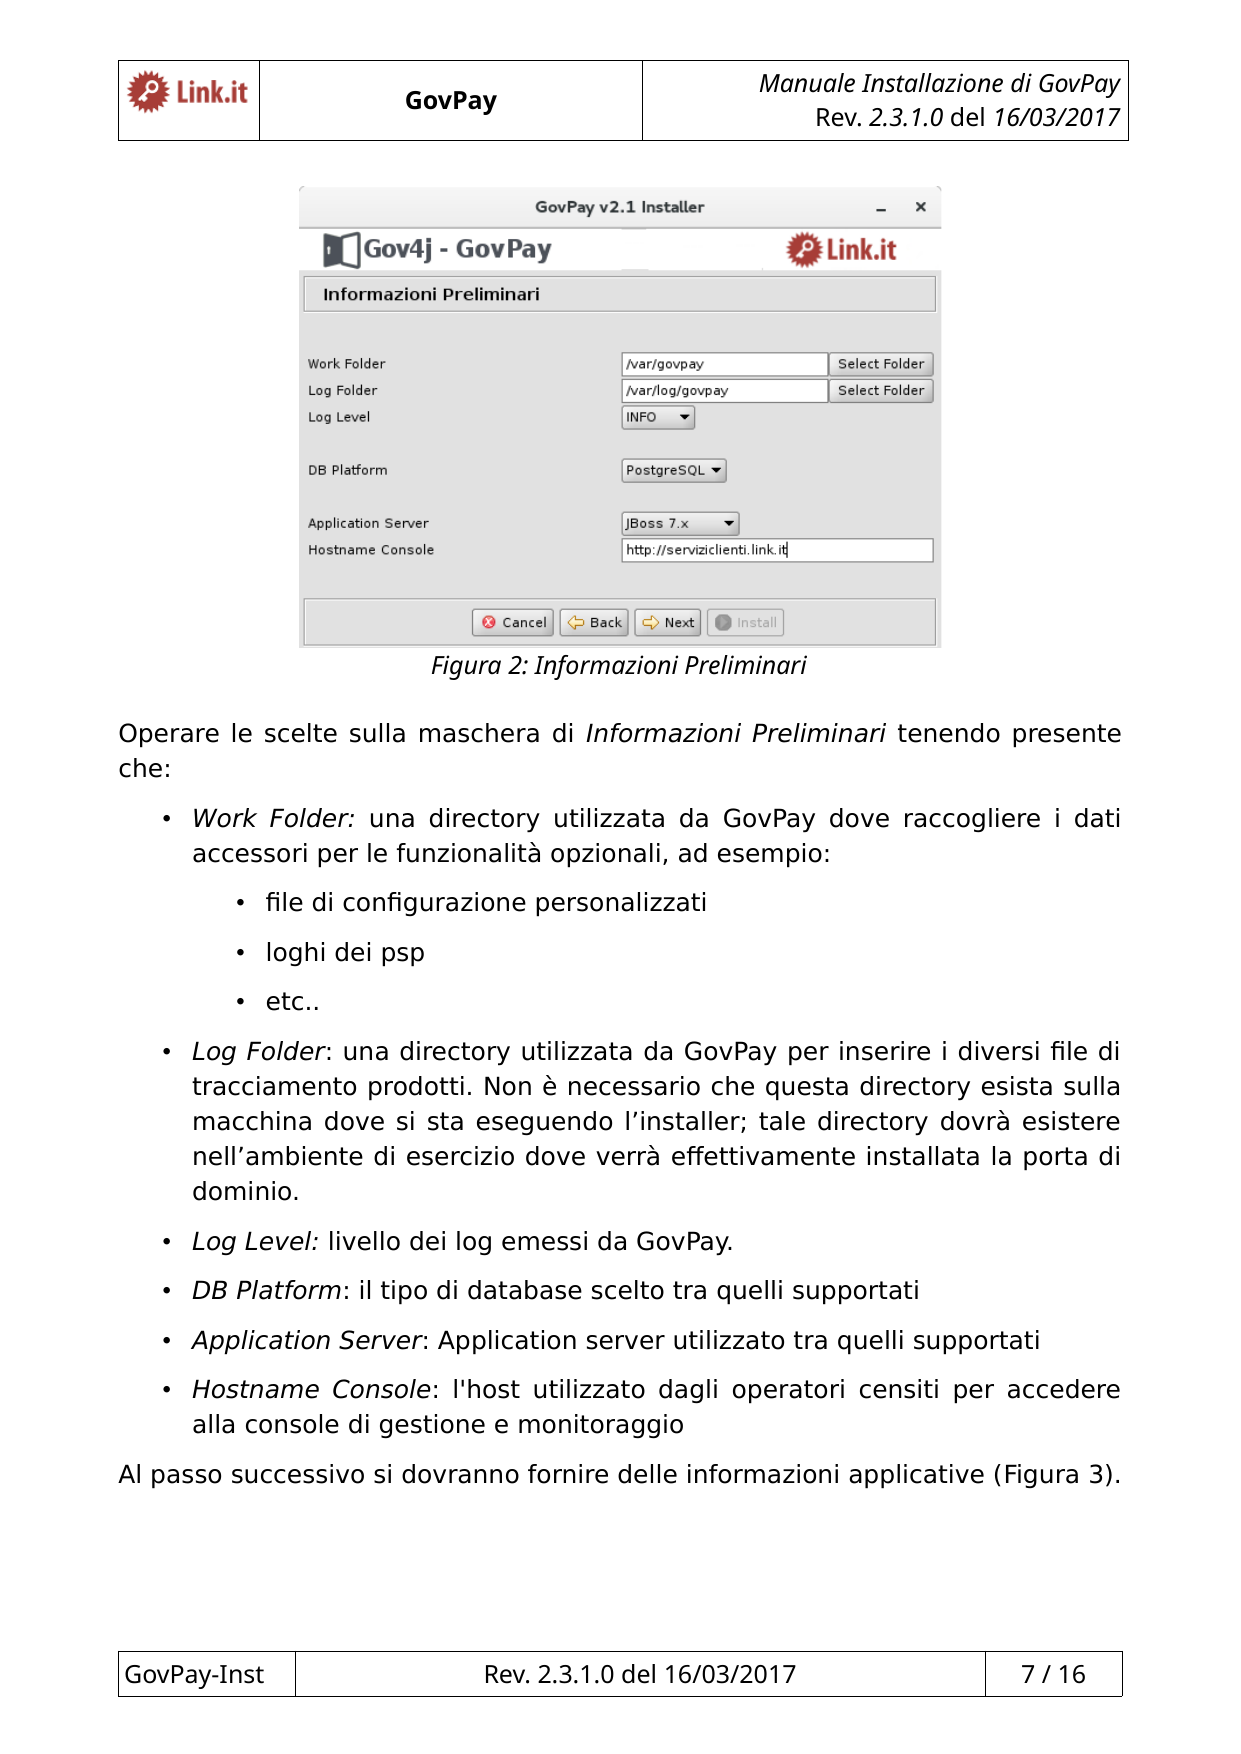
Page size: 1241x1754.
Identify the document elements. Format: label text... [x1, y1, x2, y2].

list Application Server: Application server utilizzato tra quelli supportati [162, 1326, 1122, 1355]
text Figura 2: Informazioni Preliminari [299, 648, 941, 682]
list Al passo successivo si dovranno fornire delle informazioni applicative (Figura 3). [89, 1460, 1122, 1489]
list DB Platform: il tipo di database scelto tra quelli supportati [162, 1276, 1122, 1305]
list Log Folder: una directory utilizzata da GovPay per inserire i diversi file di tracciamento prodotti. Non è necessario che questa directory esista sulla macchina dove si sta eseguendo l’installer; tale directory dovrà esistere nell’ambiente di esercizio dove verrà effettivamente installata la porta di dominio. [162, 1037, 1122, 1206]
list loghi dei psp [236, 938, 1122, 967]
picture [123, 65, 254, 119]
list Log Level: livello dei log emessi da GovPay. [162, 1227, 1122, 1256]
list Hostname Console: l'host utilizzato dagli operatori censiti per accedere alla console di gestione e monitoraggio [162, 1375, 1122, 1439]
list etc.. [236, 987, 1122, 1017]
list Work Folder: una directory utilizzata da GovPay dove raccogliere i dati accessori per le funzionalità opzionali, ad esempio: [162, 804, 1122, 868]
text Operare le scelte sulla maschera di Informazioni Preliminari tenendo presente che: [118, 719, 1122, 783]
picture [299, 186, 942, 648]
list file di configurazione personalizzati [236, 888, 1122, 917]
